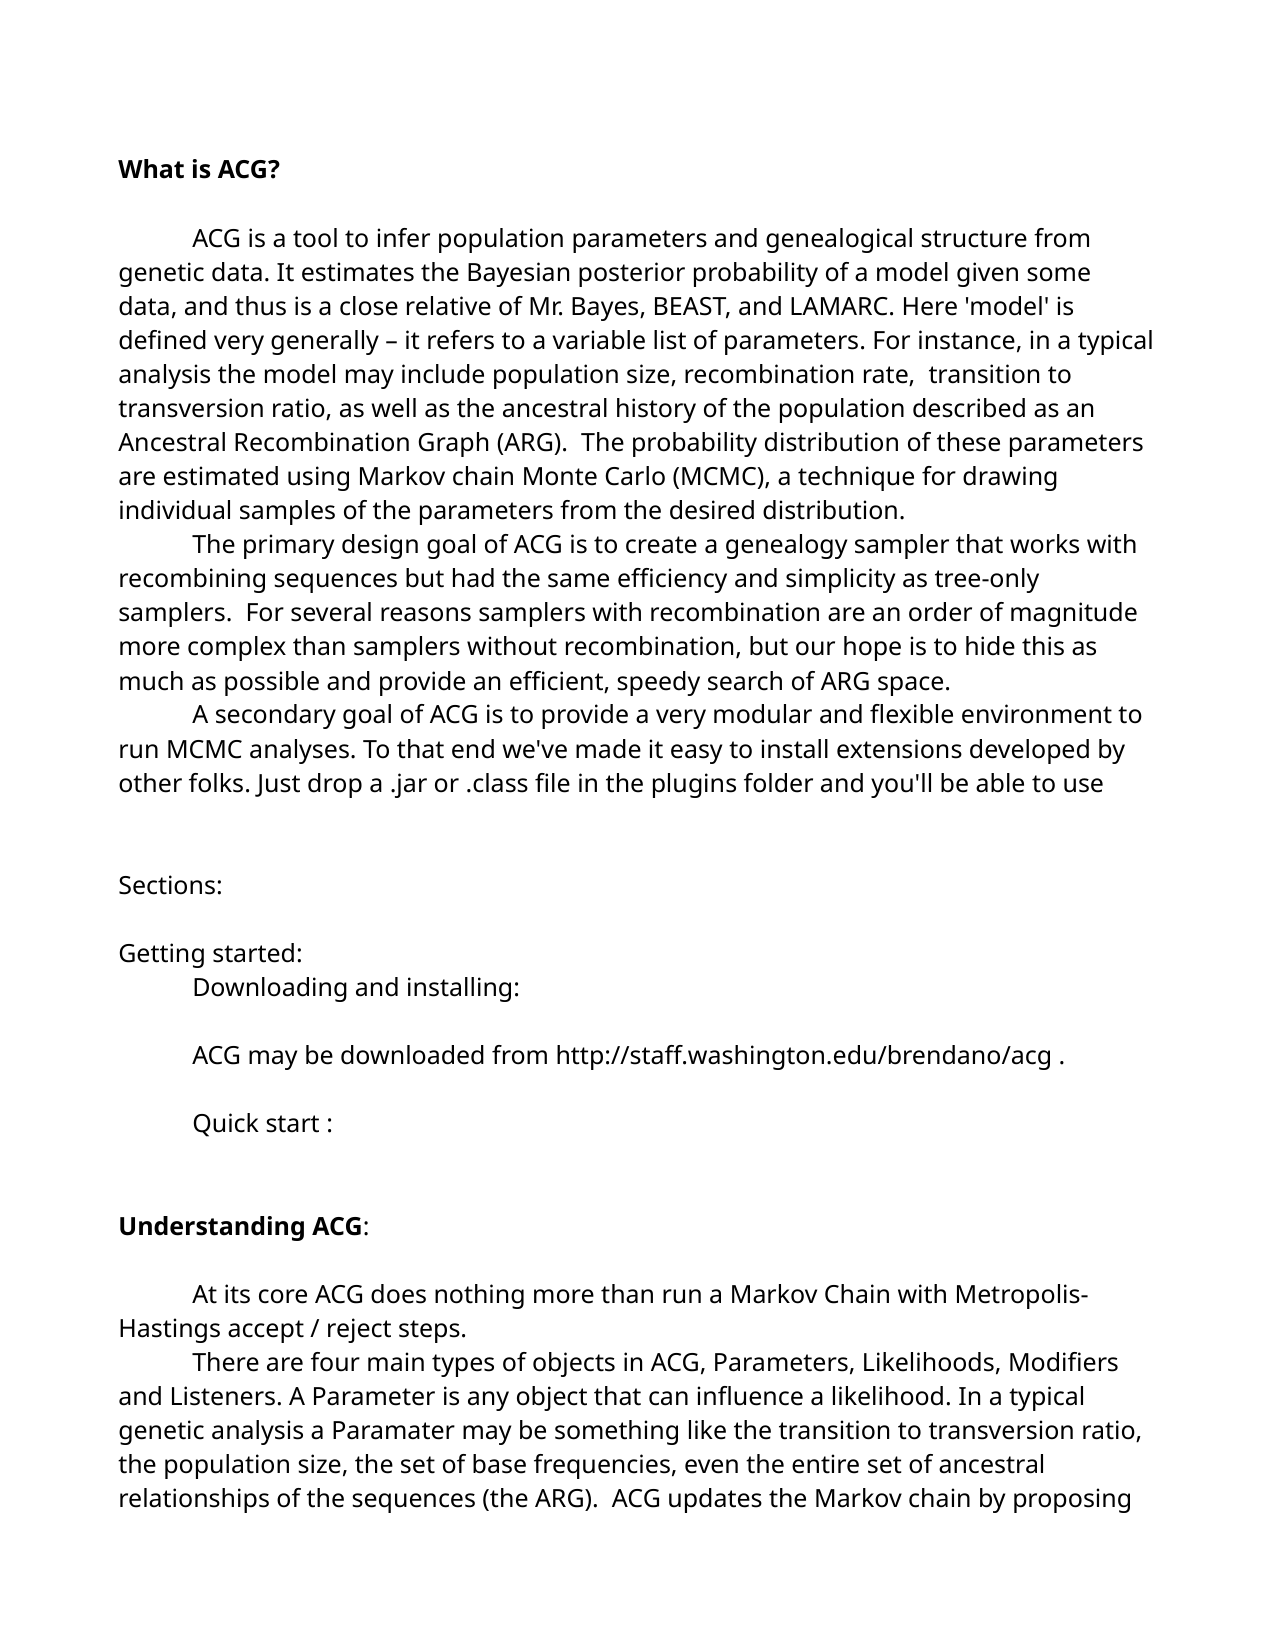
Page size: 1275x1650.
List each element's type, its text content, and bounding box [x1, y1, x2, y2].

text Quick start : [118, 1106, 1157, 1140]
text A secondary goal of ACG is to provide a very modular and flexible environment to run MCMC analyses. To that end we've made it easy to install extensions developed by other folks. Just drop a .jar or .class file in the plugins folder and you'll be able to use [118, 697, 1157, 799]
text Getting started: [118, 936, 1157, 970]
text Understanding ACG: [118, 1208, 1157, 1242]
text ACG is a tool to infer population parameters and genealogical structure from genetic data. It estimates the Bayesian posterior probability of a model given some data, and thus is a close relative of Mr. Bayes, BEAST, and LAMARC. Here 'model' is defined very generally – it refers to a variable list of parameters. For instance, in a typical analysis the model may include population size, recombination rate, transition to transversion ratio, as well as the ancestral history of the population described as an Ancestral Recombination Graph (ARG). The probability distribution of these parameters are estimated using Markov chain Monte Carlo (MCMC), a technique for drawing individual samples of the parameters from the desired distribution. [118, 220, 1157, 527]
text What is ACG? [118, 152, 1157, 186]
text At its core ACG does nothing more than run a Markov Chain with Metropolis-Hastings accept / reject steps. [118, 1276, 1157, 1344]
text Downloading and installing: [118, 970, 1157, 1004]
text Sections: [118, 867, 1157, 902]
text ACG may be downloaded from http://staff.washington.edu/brendano/acg . [118, 1038, 1157, 1072]
text The primary design goal of ACG is to create a genealogy sampler that works with recombining sequences but had the same efficiency and simplicity as tree-only samplers. For several reasons samplers with recombination are an order of magnitude more complex than samplers without recombination, but our hope is to hide this as much as possible and provide an efficient, speedy search of ARG space. [118, 527, 1157, 697]
text There are four main types of objects in ACG, Parameters, Likelihoods, Modifiers and Listeners. A Parameter is any object that can influence a likelihood. In a typical genetic analysis a Paramater may be something like the transition to transversion ratio, the population size, the set of base frequencies, even the entire set of ancestral relationships of the sequences (the ARG). ACG updates the Markov chain by proposing [118, 1344, 1157, 1515]
